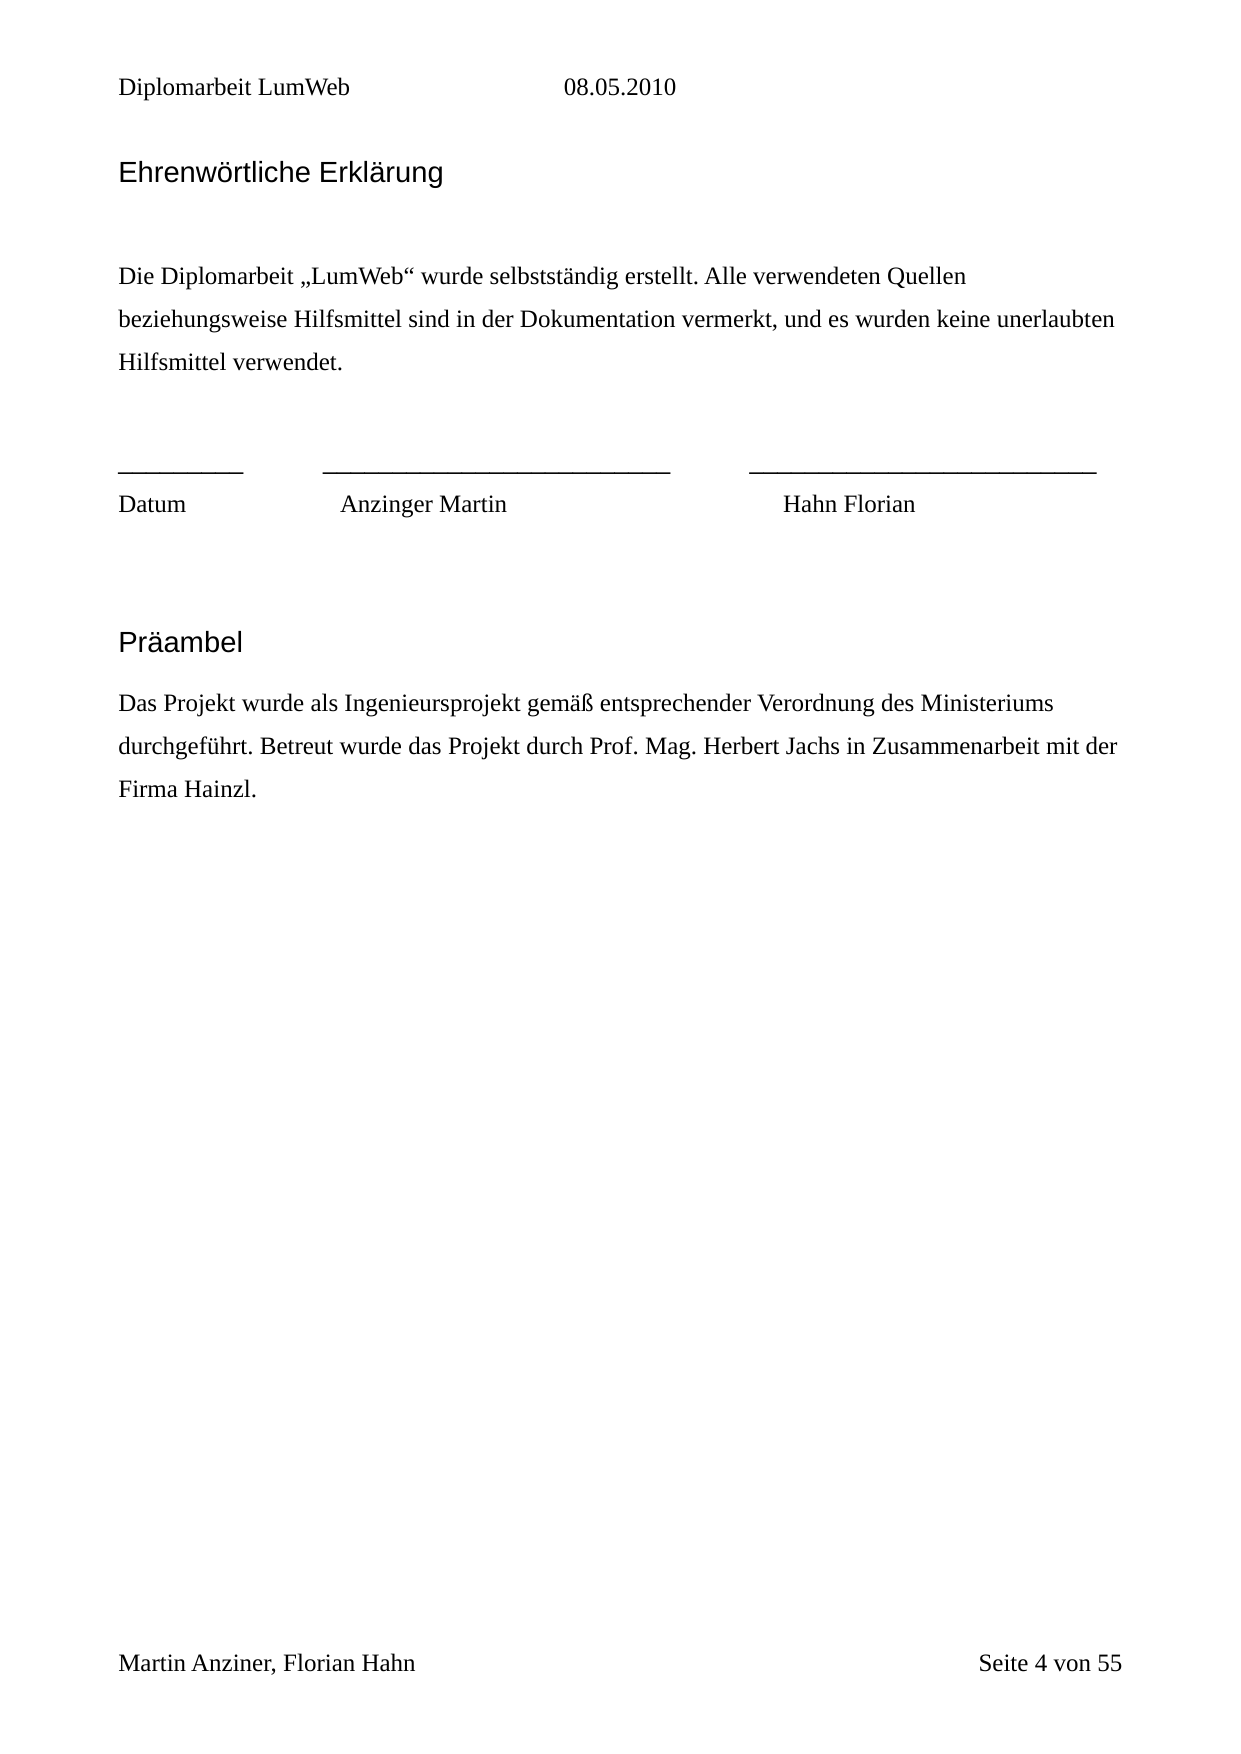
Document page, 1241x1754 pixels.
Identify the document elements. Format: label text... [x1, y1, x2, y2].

text Das Projekt wurde als Ingenieursprojekt gemäß entsprechender Verordnung des Ministeriums durchgeführt. Betreut wurde das Projekt durch Prof. Mag. Herbert Jachs in Zusammenarbeit mit der Firma Hainzl. [118, 688, 1122, 803]
subtitle Ehrenwörtliche Erklärung [118, 155, 1122, 189]
text _________ _________________________ _________________________ [118, 446, 1122, 475]
subtitle Präambel [118, 625, 1122, 659]
text Die Diplomarbeit „LumWeb“ wurde selbstständig erstellt. Alle verwendeten Quellen beziehungsweise Hilfsmittel sind in der Dokumentation vermerkt, und es wurden keine unerlaubten Hilfsmittel verwendet. [118, 261, 1122, 376]
text Datum Anzinger Martin Hahn Florian [118, 489, 1122, 518]
